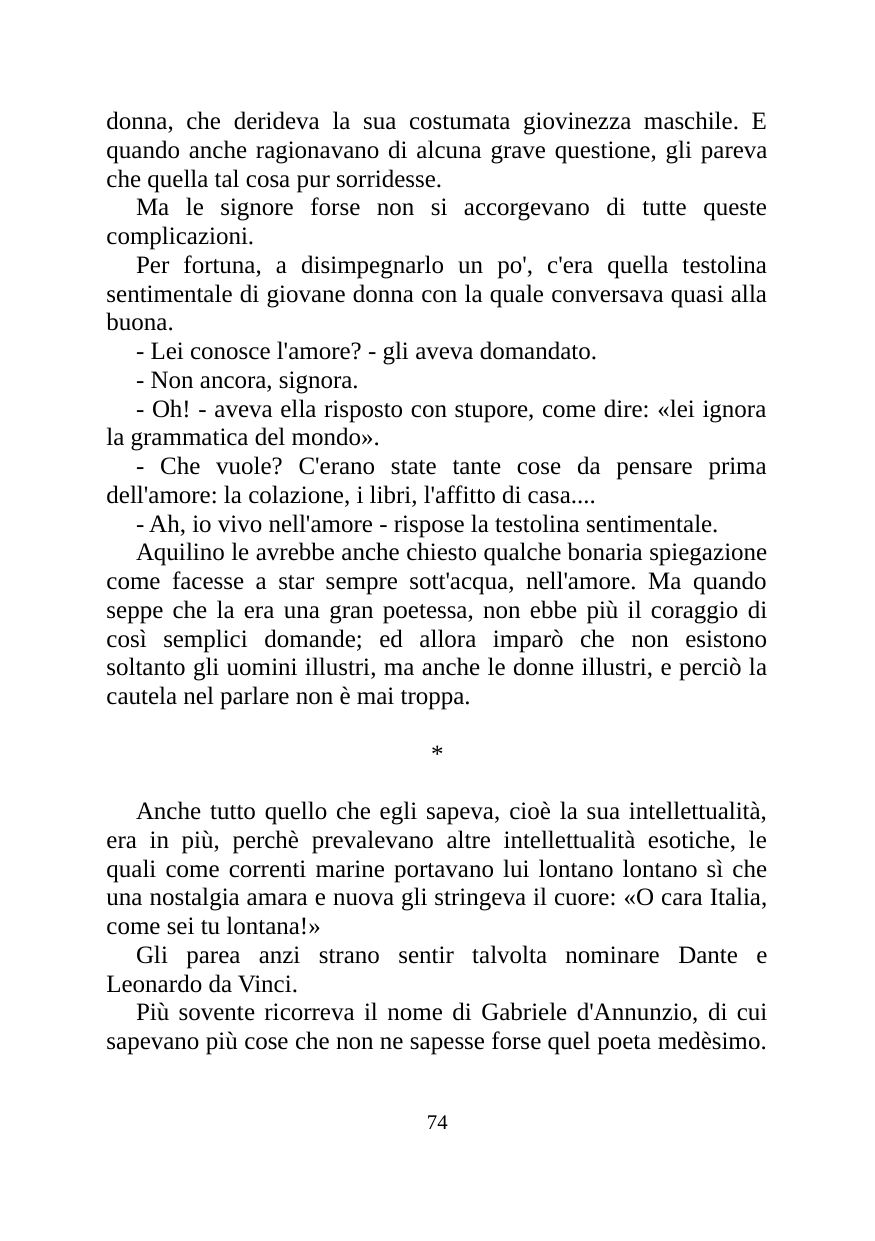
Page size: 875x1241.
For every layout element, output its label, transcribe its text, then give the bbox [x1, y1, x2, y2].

text * [106, 739, 768, 767]
text donna, che derideva la sua costumata giovinezza maschile. E quando anche ragionavano di alcuna grave questione, gli pareva che quella tal cosa pur sorridesse. [106, 106, 768, 192]
text Ma le signore forse non si accorgevano di tutte queste complicazioni. [106, 192, 768, 250]
text Gli parea anzi strano sentir talvolta nominare Dante e Leonardo da Vinci. [106, 940, 768, 997]
text Più sovente ricorreva il nome di Gabriele d'Annunzio, di cui sapevano più cose che non ne sapesse forse quel poeta medèsimo. [106, 997, 768, 1055]
text - Che vuole? C'erano state tante cose da pensare prima dell'amore: la colazione, i libri, l'affitto di casa.... [106, 451, 768, 509]
text Anche tutto quello che egli sapeva, cioè la sua intellettualità, era in più, perchè prevalevano altre intellettualità esotiche, le quali come correnti marine portavano lui lontano lontano sì che una nostalgia amara e nuova gli stringeva il cuore: «O cara Italia, come sei tu lontana!» [106, 796, 768, 940]
text Per fortuna, a disimpegnarlo un po', c'era quella testolina sentimentale di giovane donna con la quale conversava quasi alla buona. [106, 250, 768, 336]
text - Lei conosce l'amore? - gli aveva domandato. [106, 336, 768, 365]
text Aquilino le avrebbe anche chiesto qualche bonaria spiegazione come facesse a star sempre sott'acqua, nell'amore. Ma quando seppe che la era una gran poetessa, non ebbe più il coraggio di così semplici domande; ed allora imparò che non esistono soltanto gli uomini illustri, ma anche le donne illustri, e perciò la cautela nel parlare non è mai troppa. [106, 537, 768, 710]
text - Non ancora, signora. [106, 365, 768, 394]
text - Ah, io vivo nell'amore - rispose la testolina sentimentale. [106, 509, 768, 537]
text - Oh! - aveva ella risposto con stupore, come dire: «lei ignora la grammatica del mondo». [106, 394, 768, 451]
